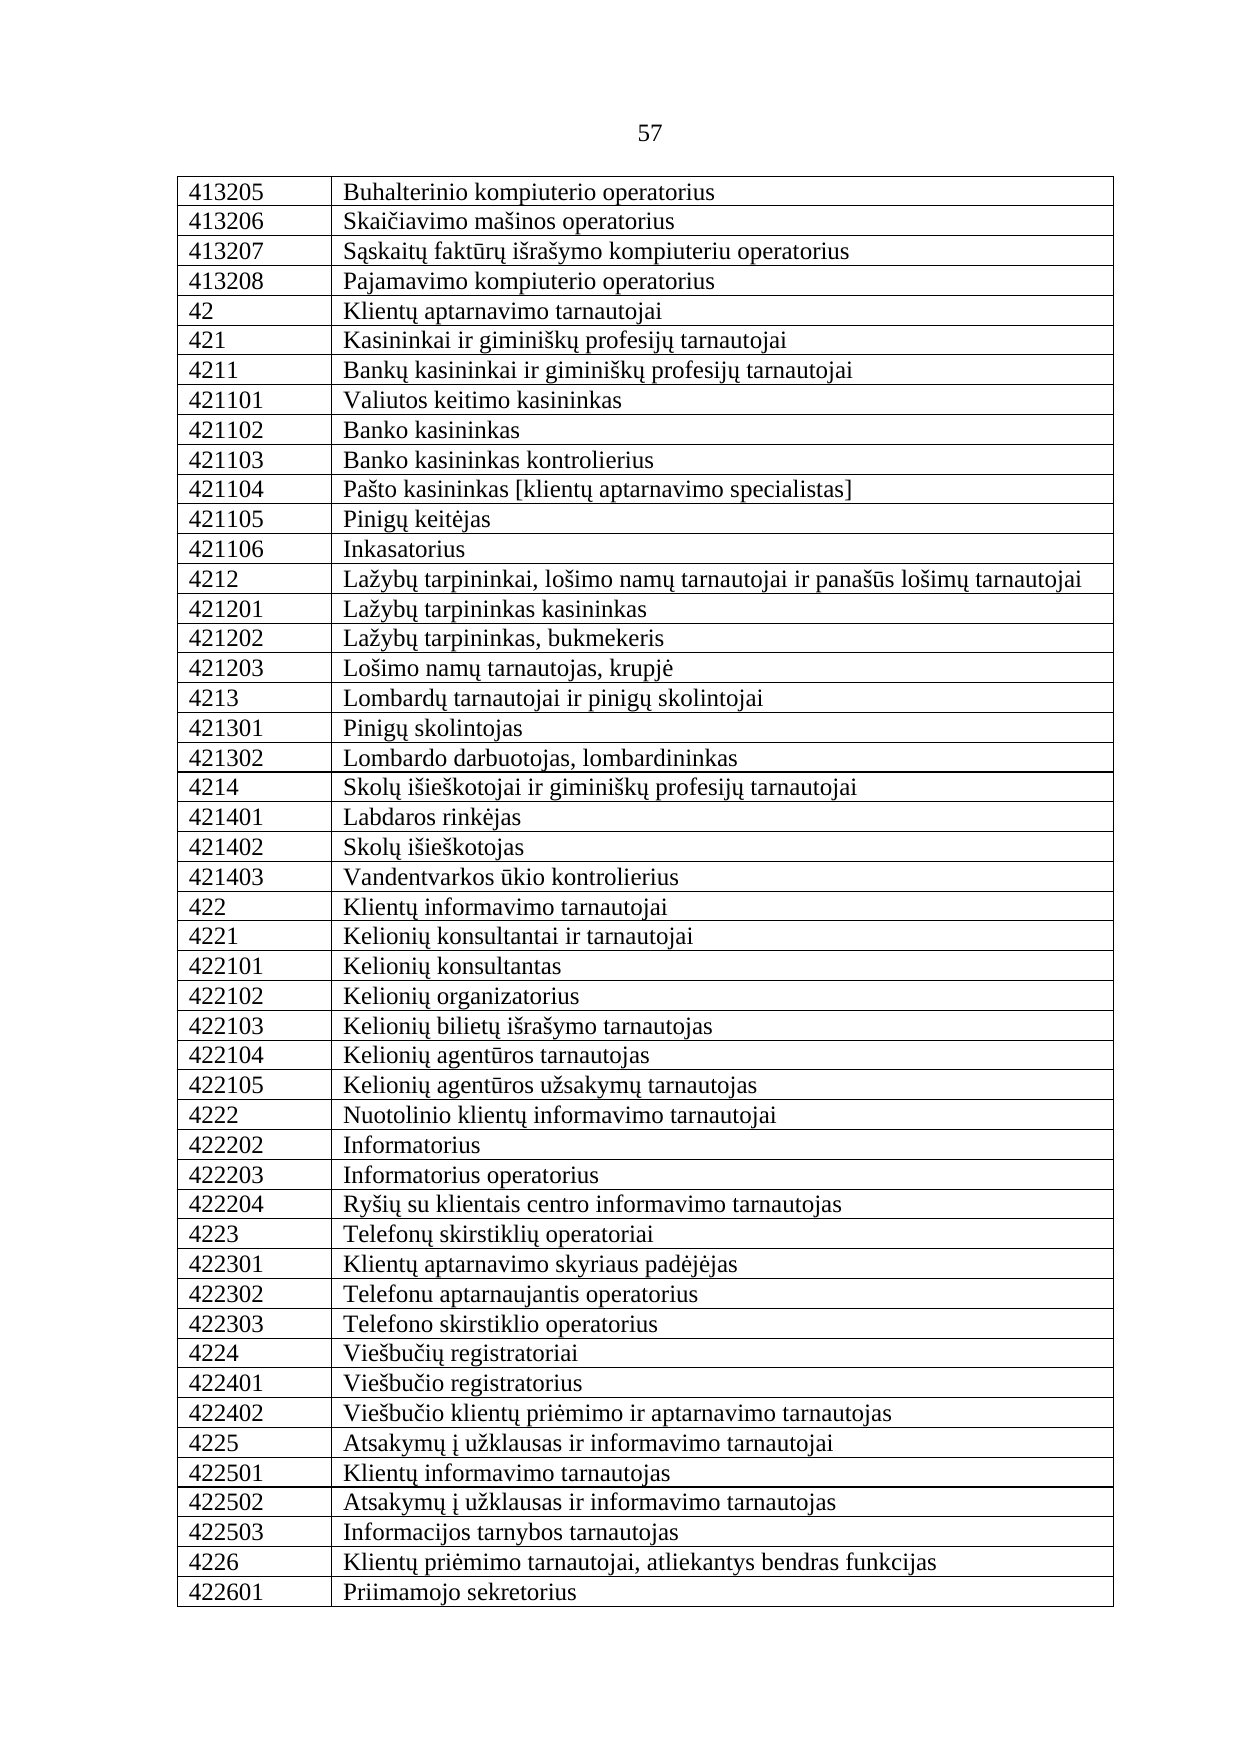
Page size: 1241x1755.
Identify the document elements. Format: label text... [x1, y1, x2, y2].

table_cell 4221 [178, 921, 331, 950]
table_cell 421102 [178, 415, 331, 444]
table_cell [1114, 1457, 1119, 1486]
table_cell 421104 [178, 475, 331, 503]
table_cell Klientų informavimo tarnautojas [332, 1458, 1113, 1486]
table_cell 421403 [178, 862, 331, 891]
table_cell [1114, 861, 1119, 891]
table_cell Viešbučio registratorius [332, 1368, 1113, 1397]
table_cell Telefono skirstiklio operatorius [332, 1309, 1113, 1337]
table_cell 422601 [178, 1577, 331, 1606]
table_cell Informacijos tarnybos tarnautojas [332, 1517, 1113, 1546]
table_cell [1114, 593, 1119, 622]
table_cell Sąskaitų faktūrų išrašymo kompiuteriu operatorius [332, 236, 1113, 265]
table_cell Informatorius operatorius [332, 1160, 1113, 1188]
table_cell 4222 [178, 1100, 331, 1129]
table_cell [1114, 1308, 1119, 1337]
table_cell 4211 [178, 355, 331, 384]
table_cell [1114, 1159, 1119, 1188]
table_cell [1114, 1040, 1119, 1069]
table_cell Klientų aptarnavimo skyriaus padėjėjas [332, 1249, 1113, 1278]
table_cell [1114, 503, 1119, 533]
table_cell 422302 [178, 1279, 331, 1308]
table_cell [1114, 801, 1119, 831]
table_cell 4214 [178, 773, 331, 801]
table_cell [1114, 1338, 1119, 1367]
table_cell 422501 [178, 1458, 331, 1486]
table_cell Priimamojo sekretorius [332, 1577, 1113, 1606]
table_cell Skolų išieškotojai ir giminiškų profesijų tarnautojai [332, 773, 1113, 801]
table_cell Viešbučio klientų priėmimo ir aptarnavimo tarnautojas [332, 1398, 1113, 1427]
table_cell Atsakymų į užklausas ir informavimo tarnautojas [332, 1488, 1113, 1516]
table_cell Lošimo namų tarnautojas, krupjė [332, 653, 1113, 682]
table_cell Pinigų skolintojas [332, 713, 1113, 742]
table_cell 421302 [178, 743, 331, 771]
table_cell [1114, 1397, 1119, 1427]
table_cell 4212 [178, 564, 331, 593]
table_cell [1114, 1367, 1119, 1397]
table_cell Klientų informavimo tarnautojai [332, 892, 1113, 920]
table_cell 422402 [178, 1398, 331, 1427]
table_cell Kelionių konsultantai ir tarnautojai [332, 921, 1113, 950]
table_cell Buhalterinio kompiuterio operatorius [332, 177, 1113, 205]
table_cell [1114, 891, 1119, 920]
table_cell [1114, 652, 1119, 682]
table_cell Pajamavimo kompiuterio operatorius [332, 266, 1113, 295]
table_cell [1114, 831, 1119, 861]
table_cell 422103 [178, 1011, 331, 1039]
table_cell [1114, 1427, 1119, 1457]
table_cell 421401 [178, 802, 331, 831]
table_cell Informatorius [332, 1130, 1113, 1159]
table_cell Ryšių su klientais centro informavimo tarnautojas [332, 1190, 1113, 1218]
table_cell [1114, 265, 1119, 295]
table_cell 422105 [178, 1070, 331, 1099]
table_cell [1114, 1576, 1119, 1606]
table_cell [1114, 950, 1119, 980]
table_cell 422204 [178, 1190, 331, 1218]
table_cell Banko kasininkas kontrolierius [332, 445, 1113, 473]
table_cell 422301 [178, 1249, 331, 1278]
table_cell 421301 [178, 713, 331, 742]
table_cell 413207 [178, 236, 331, 265]
table_cell 421 [178, 326, 331, 354]
table_cell [1114, 1278, 1119, 1308]
table_cell Pinigų keitėjas [332, 504, 1113, 533]
table_cell 421202 [178, 624, 331, 652]
table_cell [1114, 176, 1119, 205]
table_cell [1114, 623, 1119, 652]
table_cell Valiutos keitimo kasininkas [332, 385, 1113, 414]
table_cell Kelionių bilietų išrašymo tarnautojas [332, 1011, 1113, 1039]
table_cell [1114, 1129, 1119, 1159]
table_cell 4225 [178, 1428, 331, 1457]
table_cell 422502 [178, 1488, 331, 1516]
table_cell 421101 [178, 385, 331, 414]
table_cell [1114, 325, 1119, 354]
table_cell 422303 [178, 1309, 331, 1337]
table_cell [1114, 414, 1119, 444]
table_cell Telefonu aptarnaujantis operatorius [332, 1279, 1113, 1308]
table_cell 413205 [178, 177, 331, 205]
table_cell [1114, 771, 1119, 801]
table_cell [1114, 1516, 1119, 1546]
table_cell [1114, 712, 1119, 742]
table_cell Viešbučių registratoriai [332, 1339, 1113, 1367]
table_cell Lombardų tarnautojai ir pinigų skolintojai [332, 683, 1113, 712]
table_cell Labdaros rinkėjas [332, 802, 1113, 831]
table_cell 421105 [178, 504, 331, 533]
table_cell 422202 [178, 1130, 331, 1159]
table_cell Kelionių agentūros tarnautojas [332, 1041, 1113, 1069]
table_cell [1114, 682, 1119, 712]
table_cell [1114, 1486, 1119, 1516]
table_cell [1114, 1010, 1119, 1039]
table_cell 421106 [178, 534, 331, 563]
table_cell Lažybų tarpininkai, lošimo namų tarnautojai ir panašūs lošimų tarnautojai [332, 564, 1113, 593]
table_cell Kelionių konsultantas [332, 951, 1113, 980]
table_cell [1114, 980, 1119, 1010]
table_cell 4213 [178, 683, 331, 712]
table_cell [1114, 920, 1119, 950]
table_cell [1114, 235, 1119, 265]
table_cell 421103 [178, 445, 331, 473]
table_cell 422104 [178, 1041, 331, 1069]
table_cell [1114, 1189, 1119, 1218]
table_cell Klientų priėmimo tarnautojai, atliekantys bendras funkcijas [332, 1547, 1113, 1576]
table_cell Lažybų tarpininkas, bukmekeris [332, 624, 1113, 652]
table_cell Klientų aptarnavimo tarnautojai [332, 296, 1113, 324]
table_cell [1114, 474, 1119, 503]
table_cell [1114, 563, 1119, 593]
table_cell 413208 [178, 266, 331, 295]
table_cell Nuotolinio klientų informavimo tarnautojai [332, 1100, 1113, 1129]
table_cell [1114, 742, 1119, 771]
table_cell 413206 [178, 206, 331, 235]
table_cell [1114, 1546, 1119, 1576]
table_cell [1114, 354, 1119, 384]
table_cell Banko kasininkas [332, 415, 1113, 444]
table_cell [1114, 205, 1119, 235]
table_cell 422503 [178, 1517, 331, 1546]
table_cell Lombardo darbuotojas, lombardininkas [332, 743, 1113, 771]
table_cell Kasininkai ir giminiškų profesijų tarnautojai [332, 326, 1113, 354]
table_cell Kelionių organizatorius [332, 981, 1113, 1010]
table_cell Telefonų skirstiklių operatoriai [332, 1219, 1113, 1248]
table_cell Atsakymų į užklausas ir informavimo tarnautojai [332, 1428, 1113, 1457]
table_cell 4223 [178, 1219, 331, 1248]
table_cell Skaičiavimo mašinos operatorius [332, 206, 1113, 235]
table_cell Pašto kasininkas [klientų aptarnavimo specialistas] [332, 475, 1113, 503]
table_cell Bankų kasininkai ir giminiškų profesijų tarnautojai [332, 355, 1113, 384]
table_cell [1114, 444, 1119, 473]
table_cell [1114, 1069, 1119, 1099]
table_cell 4226 [178, 1547, 331, 1576]
table_cell [1114, 533, 1119, 563]
table_cell Lažybų tarpininkas kasininkas [332, 594, 1113, 622]
table_cell Skolų išieškotojas [332, 832, 1113, 861]
table_cell [1114, 295, 1119, 324]
table_cell Vandentvarkos ūkio kontrolierius [332, 862, 1113, 891]
table_cell 42 [178, 296, 331, 324]
table_cell 421203 [178, 653, 331, 682]
table_cell [1114, 1099, 1119, 1129]
table_cell Kelionių agentūros užsakymų tarnautojas [332, 1070, 1113, 1099]
table_cell 422 [178, 892, 331, 920]
table_cell 422101 [178, 951, 331, 980]
table_cell 422203 [178, 1160, 331, 1188]
table_cell 421201 [178, 594, 331, 622]
table_cell 4224 [178, 1339, 331, 1367]
table_cell [1114, 1218, 1119, 1248]
table_cell 422102 [178, 981, 331, 1010]
table_cell [1114, 1248, 1119, 1278]
table_cell Inkasatorius [332, 534, 1113, 563]
table_cell 422401 [178, 1368, 331, 1397]
table_cell 421402 [178, 832, 331, 861]
table_cell [1114, 384, 1119, 414]
